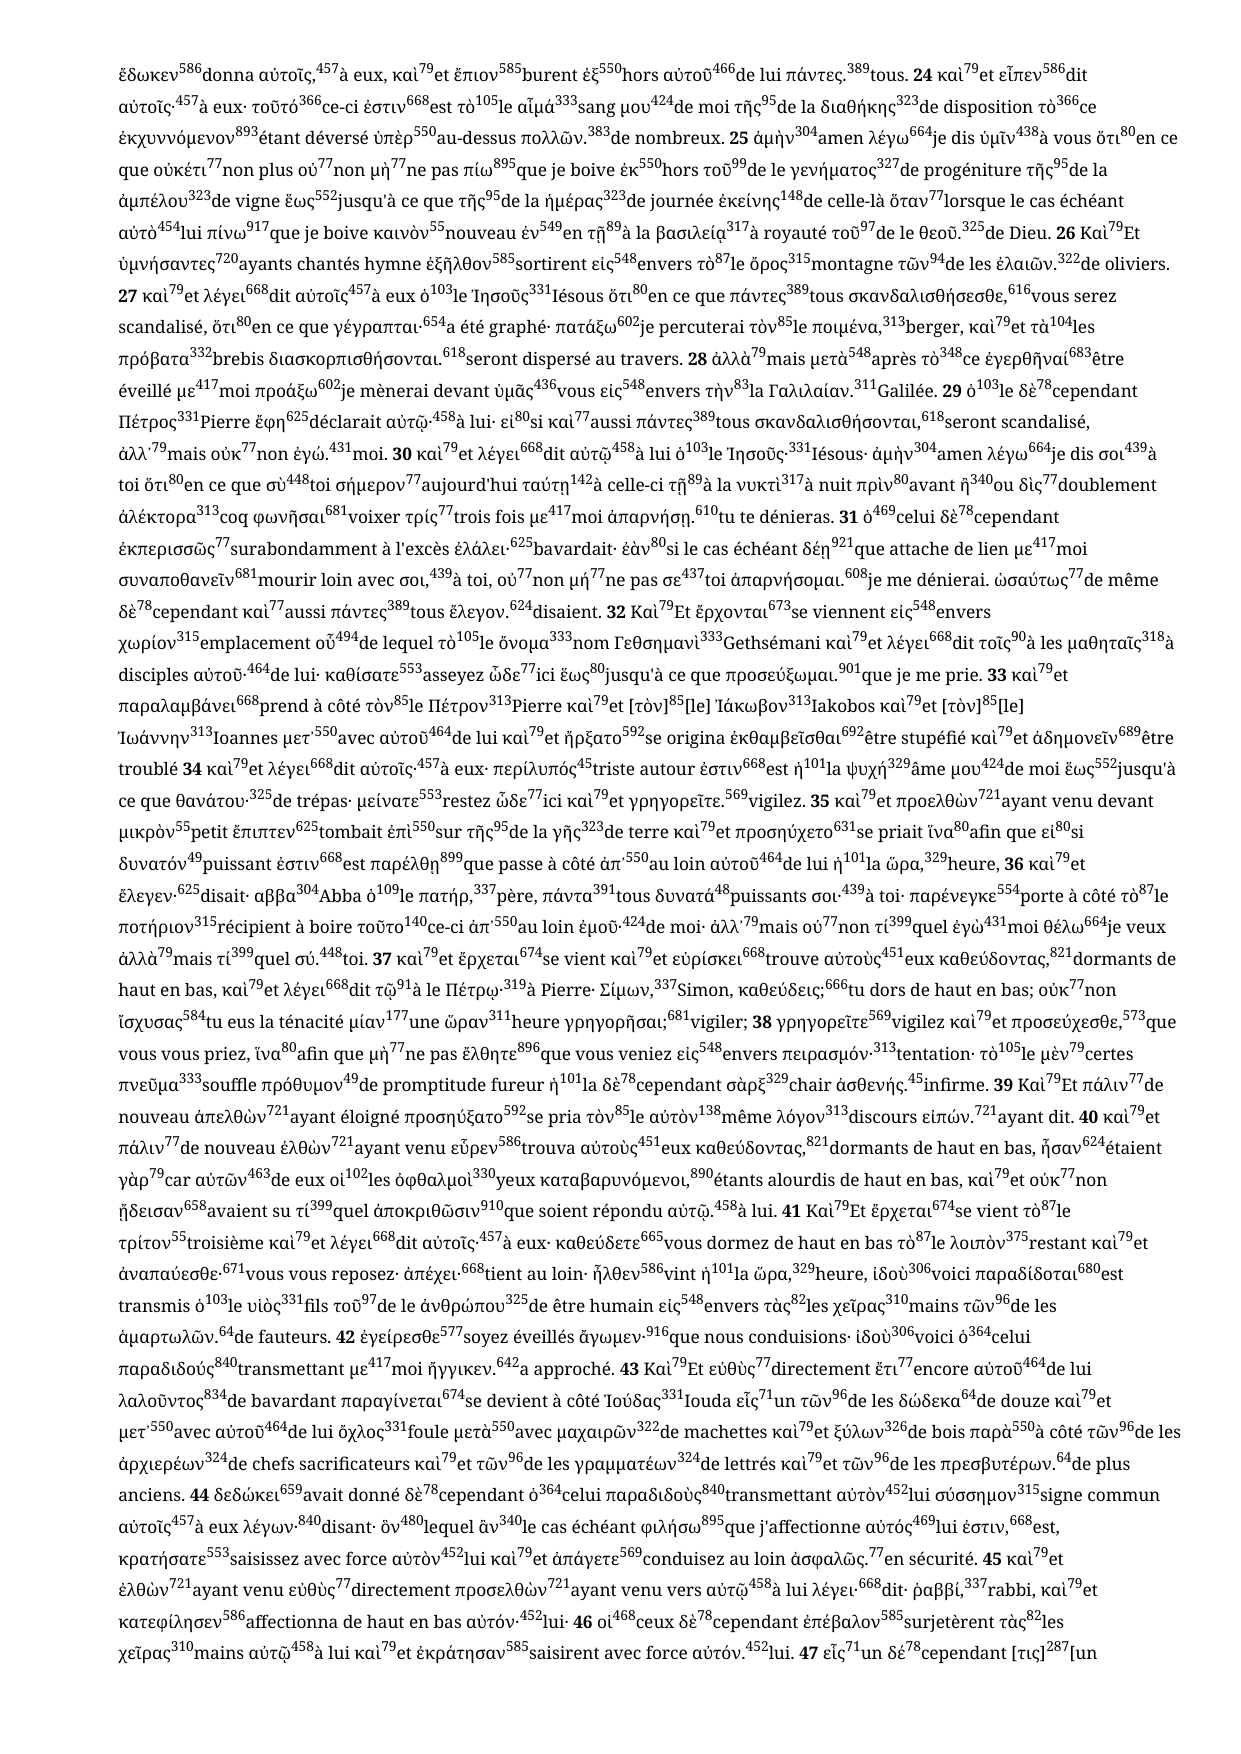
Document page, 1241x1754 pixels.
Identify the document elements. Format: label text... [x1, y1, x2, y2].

text 1 Ἦν625Était δὲ78cependant τὸ105le πάσχα333pâque καὶ79et τὰ104les ἄζυμα72sans levains μετὰ548après δύο176deux ἡμέρας.310journées. καὶ79et ἐζήτουν624cherchaient οἱ102les ἀρχιερεῖς330chefs sacrificateurs καὶ79et οἱ102les γραμματεῖς330lettrés πῶς77comment? αὐτὸν452lui ἐν549en δόλῳ319à fraude κρατήσαντες720ayants saisis avec force ἀποκτείνωσιν·898que tuent catégoriquement· 2 ἔλεγον624disaient γάρ·79car· μὴ77ne pas ἐν549en τῇ89à la ἑορτῇ,317à fête, μήποτε80de peur que ἔσται612se sera θόρυβος331tumulte τοῦ97de le λαοῦ.325de peuple. 3 Καὶ79Et ὄντος834de étant αὐτοῦ464de lui ἐν549en Βηθανίᾳ317à Béthanie ἐν549en τῇ89à la οἰκίᾳ317à maison d'habitation Σίμωνος325de Simon τοῦ97de le λεπροῦ,16de lépreux, κατακειμένου861de se couchant de haut en bas αὐτοῦ464de lui ἦλθεν586vint γυνὴ329femme ἔχουσα838ayante ἀλάβαστρον311alabastre μύρου327de onguent νάρδου323de nard πιστικῆς14de croyalique πολυτελοῦς,14de très coûteuse, συντρίψασα719ayante broyée ensemble τὴν83la ἀλάβαστρον311alabastre κατέχεεν586versa de haut en bas αὐτοῦ464de lui τῆς95de la κεφαλῆς.323de tête. 4 ἦσαν624étaient δέ78cependant τινες389des quelconques ἀγανακτοῦντες839irritants beaucoup πρὸς548vers ἑαυτούς·527eux-mêmes· εἰς548envers τί399quel ἡ101la ἀπώλεια329déperdition αὕτη154celle-ci τοῦ99de le μύρου327de onguent γέγονεν;642a devenu; 5 ἠδύνατο631se pouvait γὰρ79car τοῦτο158ce-ci τὸ105le μύρον333onguent πραθῆναι683être vendu ἐπάνω77sur le haut δηναρίων326de deniers τριακοσίων192de trois cents καὶ79et δοθῆναι683être donné τοῖς90à les πτωχοῖς·58à pauvres· καὶ79et ἐνεβριμῶντο630se irritaient dans αὐτῇ.456à elle. 6 Ὁ103Le δὲ78cependant Ἰησοῦς331Iésous εἶπεν·586dit· ἄφετε553abandonnez αὐτήν·450elle· τί399quel αὐτῇ456à elle κόπους312frappements παρέχετε;665vous fournissez; καλὸν6beau ἔργον315travail ἠργάσατο592se mit au travail ἐν549en ἐμοί.420à moi. 7 πάντοτε77en tout moment γὰρ79car τοὺς84les πτωχοὺς52pauvres ἔχετε665vous avez μεθ᾽550avec ἑαυτῶν521de vous-mêmes καὶ79et ὅταν80lorsque le cas échéant θέλητε918que vous vouliez δύνασθε671vous vous pouvez αὐτοῖς457à eux εὖ77bien ποιῆσαι,681faire, ἐμὲ417moi δὲ78cependant οὐ77non πάντοτε77en tout moment ἔχετε.665vous avez. 8 ὃ482lequel ἔσχεν586eut ἐποίησεν·586fit· προέλαβεν586prit à l'avance μυρίσαι681oindre d'onguent τὸ87le σῶμά315corps μου424de moi εἰς548envers τὸν245le ἐνταφιασμόν.313enterrement. 9 ἀμὴν304amen δὲ78cependant λέγω664je dis ὑμῖν,438à vous, ὅπου80là où ἐὰν340si le cas échéant κηρυχθῇ911que soit annoncé τὸ105le εὐαγγέλιον333évangile εἰς548envers ὅλον269tout entier τὸν85le κόσμον,313monde, καὶ77aussi ὃ482lequel ἐποίησεν586fit αὕτη362celle-ci λαληθήσεται619sera bavardé εἰς548envers μνημόσυνον315objet de mémoration αὐτῆς.462de elle. 10 Καὶ79Et Ἰούδας331Iouda Ἰσκαριὼθ331Iskariote ὁ103le εἷς71un τῶν96de les δώδεκα64de douze ἀπῆλθεν586éloigna πρὸς548vers τοὺς84les ἀρχιερεῖς312chefs sacrificateurs ἵνα80afin que αὐτὸν452lui παραδοῖ899que transmette αὐτοῖς.457à eux. 11 οἱ468ceux δὲ78cependant ἀκούσαντες720ayants écoutés ἐχάρησαν599furent été de joie καὶ79et ἐπηγγείλαντο591se promirent αὐτῷ458à lui ἀργύριον315objet d'argent δοῦναι.681donner. καὶ79et ἐζήτει625cherchait πῶς77comment? αὐτὸν452lui εὐκαίρως77en bien moment παραδοῖ.899que transmette. 12 Καὶ79Et τῇ89à la πρώτῃ206à première ἡμέρᾳ317à journée τῶν98de les ἀζύμων,66de sans levains, ὅτε77lorsque τὸ87le πάσχα315pâque ἔθυον,624sacrifiaient, λέγουσιν667disent αὐτῷ458à lui οἱ102les μαθηταὶ330disciples αὐτοῦ·464de lui· ποῦ77où? θέλεις666tu veux ἀπελθόντες720ayants éloignés ἑτοιμάσωμεν894que nous préparions ἵνα80afin que φάγῃς897que tu manges τὸ87le πάσχα;315pâque; 13 καὶ79et ἀποστέλλει668envoie δύο52deux τῶν96de les μαθητῶν324de disciples αὐτοῦ464de lui καὶ79et λέγει668dit αὐτοῖς·457à eux· ὑπάγετε569dirigez en arrière εἰς548envers τὴν83la πόλιν,311cité, καὶ79et ἀπαντήσει606viendra de loin à la rencontre ὑμῖν438à vous ἄνθρωπος331être humain κεράμιον315cruche ὕδατος327de eau βαστάζων·840mettant en charge· ἀκολουθήσατε553suivez αὐτῷ458à lui 14 καὶ79et ὅπου80là où ἐὰν340si le cas échéant εἰσέλθῃ899que vienne à l'intérieur εἴπατε553dites τῷ91à le οἰκοδεσπότῃ319à despote de maison ὅτι80en ce que ὁ103le διδάσκαλος331enseignant λέγει·668dit· ποῦ77où? ἐστιν668est τὸ105le κατάλυμά333salle de déliage μου424de moi ὅπου77là où τὸ87le πάσχα315pâque μετὰ550avec τῶν96de les μαθητῶν324de disciples μου424de moi φάγω;895que je mange; 15 καὶ79et αὐτὸς469lui ὑμῖν438à vous δείξει606montrera ἀνάγαιον315chambre haute μέγα6grand ἐστρωμένον798ayant été étendu ἕτοιμον·55prêt· καὶ79et ἐκεῖ77là ἑτοιμάσατε553préparez ἡμῖν.419à nous. 16 καὶ79et ἐξῆλθον585sortirent οἱ102les μαθηταὶ330disciples καὶ79et ἦλθον585vinrent εἰς548envers τὴν83la πόλιν311cité καὶ79et εὗρον585trouvèrent καθὼς77de haut en bas comme εἶπεν586dit αὐτοῖς457à eux καὶ79et ἡτοίμασαν585préparèrent τὸ87le πάσχα.315pâque. 17 Καὶ79Et ὀψίας63de tardive γενομένης732de se ayante devenue ἔρχεται674se vient μετὰ550avec τῶν96de les δώδεκα.64de douze. 18 καὶ79et ἀνακειμένων860de se couchants de bas en haut αὐτῶν463de eux καὶ79et ἐσθιόντων833de mangeants ὁ103le Ἰησοῦς331Iésous εἶπεν·586dit· ἀμὴν304amen λέγω664je dis ὑμῖν438à vous ὅτι80en ce que εἷς71un ἐξ550hors ὑμῶν441de vous παραδώσει606transmettra με417moi ὁ364celui ἐσθίων840mangeant μετ᾽550avec ἐμοῦ.424de moi. 19 ἤρξαντο591se originèrent λυπεῖσθαι692être attristé καὶ79et λέγειν689dire αὐτῷ458à lui εἷς71un κατὰ547de haut en bas εἷς·71un· μήτι340ne serait-ce que ἐγώ;431moi; 20 ὁ469celui δὲ78cependant εἶπεν586dit αὐτοῖς·457à eux· εἷς71un τῶν96de les δώδεκα,64de douze, ὁ364celui ἐμβαπτόμενος867se trempant dedans μετ᾽550avec ἐμοῦ424de moi εἰς548envers τὸ87le τρύβλιον.315bol. 21 ὅτι80en ce que ὁ103le μὲν79certes υἱὸς331fils τοῦ97de le ἀνθρώπου325de être humain ὑπάγει668dirige en arrière καθὼς77de haut en bas comme γέγραπται654a été graphé περὶ550autour αὐτοῦ,464de lui, οὐαὶ304Ouai δὲ78cependant τῷ91à le ἀνθρώπῳ319à être humain ἐκείνῳ144à celui-là δι᾽550par οὗ492de lequel ὁ103le υἱὸς331fils τοῦ97de le ἀνθρώπου325de être humain παραδίδοται·680est transmis· καλὸν49beau ἦν625était αὐτῷ458à lui εἰ80si οὐκ77non ἐγεννήθη600fut engendré ὁ103le ἄνθρωπος331être humain ἐκεῖνος.156celui-là. 22 Καὶ79Et ἐσθιόντων833de mangeants αὐτῶν463de eux λαβὼν721ayant pris ἄρτον313pain εὐλογήσας721ayant élogié ἔκλασεν586cassa καὶ79et ἔδωκεν586donna αὐτοῖς457à eux καὶ79et εἶπεν·586dit· λάβετε,553prenez, τοῦτό366ce-ci ἐστιν668est τὸ105le σῶμά333corps μου.424de moi. 23 καὶ79et λαβὼν721ayant pris ποτήριον315récipient à boire εὐχαριστήσας721ayant rendu grâce ἔδωκεν586donna αὐτοῖς,457à eux, καὶ79et ἔπιον585burent ἐξ550hors αὐτοῦ466de lui πάντες.389tous. 24 καὶ79et εἶπεν586dit αὐτοῖς·457à eux· τοῦτό366ce-ci ἐστιν668est τὸ105le αἷμά333sang μου424de moi τῆς95de la διαθήκης323de disposition τὸ366ce ἐκχυννόμενον893étant déversé ὑπὲρ550au-dessus πολλῶν.383de nombreux. 25 ἀμὴν304amen λέγω664je dis ὑμῖν438à vous ὅτι80en ce que οὐκέτι77non plus οὐ77non μὴ77ne pas πίω895que je boive ἐκ550hors τοῦ99de le γενήματος327de progéniture τῆς95de la ἀμπέλου323de vigne ἕως552jusqu'à ce que τῆς95de la ἡμέρας323de journée ἐκείνης148de celle-là ὅταν77lorsque le cas échéant αὐτὸ454lui πίνω917que je boive καινὸν55nouveau ἐν549en τῇ89à la βασιλείᾳ317à royauté τοῦ97de le θεοῦ.325de Dieu. 26 Καὶ79Et ὑμνήσαντες720ayants chantés hymne ἐξῆλθον585sortirent εἰς548envers τὸ87le ὄρος315montagne τῶν94de les ἐλαιῶν.322de oliviers. 27 καὶ79et λέγει668dit αὐτοῖς457à eux ὁ103le Ἰησοῦς331Iésous ὅτι80en ce que πάντες389tous σκανδαλισθήσεσθε,616vous serez scandalisé, ὅτι80en ce que γέγραπται·654a été graphé· πατάξω602je percuterai τὸν85le ποιμένα,313berger, καὶ79et τὰ104les πρόβατα332brebis διασκορπισθήσονται.618seront dispersé au travers. 28 ἀλλὰ79mais μετὰ548après τὸ348ce ἐγερθῆναί683être éveillé με417moi προάξω602je mènerai devant ὑμᾶς436vous εἰς548envers τὴν83la Γαλιλαίαν.311Galilée. 29 ὁ103le δὲ78cependant Πέτρος331Pierre ἔφη625déclarait αὐτῷ·458à lui· εἰ80si καὶ77aussi πάντες389tous σκανδαλισθήσονται,618seront scandalisé, ἀλλ᾽79mais οὐκ77non ἐγώ.431moi. 30 καὶ79et λέγει668dit αὐτῷ458à lui ὁ103le Ἰησοῦς·331Iésous· ἀμὴν304amen λέγω664je dis σοι439à toi ὅτι80en ce que σὺ448toi σήμερον77aujourd'hui ταύτῃ142à celle-ci τῇ89à la νυκτὶ317à nuit πρὶν80avant ἢ340ou δὶς77doublement ἀλέκτορα313coq φωνῆσαι681voixer τρίς77trois fois με417moi ἀπαρνήσῃ.610tu te dénieras. 31 ὁ469celui δὲ78cependant ἐκπερισσῶς77surabondamment à l'excès ἐλάλει·625bavardait· ἐὰν80si le cas échéant δέῃ921que attache de lien με417moi συναποθανεῖν681mourir loin avec σοι,439à toi, οὐ77non μή77ne pas σε437toi ἀπαρνήσομαι.608je me dénierai. ὡσαύτως77de même δὲ78cependant καὶ77aussi πάντες389tous ἔλεγον.624disaient. 32 Καὶ79Et ἔρχονται673se viennent εἰς548envers χωρίον315emplacement οὗ494de lequel τὸ105le ὄνομα333nom Γεθσημανὶ333Gethsémani καὶ79et λέγει668dit τοῖς90à les μαθηταῖς318à disciples αὐτοῦ·464de lui· καθίσατε553asseyez ὧδε77ici ἕως80jusqu'à ce que προσεύξωμαι.901que je me prie. 33 καὶ79et παραλαμβάνει668prend à côté τὸν85le Πέτρον313Pierre καὶ79et [τὸν]85[le] Ἰάκωβον313Iakobos καὶ79et [τὸν]85[le] Ἰωάννην313Ioannes μετ᾽550avec αὐτοῦ464de lui καὶ79et ἤρξατο592se origina ἐκθαμβεῖσθαι692être stupéfié καὶ79et ἀδημονεῖν689être troublé 34 καὶ79et λέγει668dit αὐτοῖς·457à eux· περίλυπός45triste autour ἐστιν668est ἡ101la ψυχή329âme μου424de moi ἕως552jusqu'à ce que θανάτου·325de trépas· μείνατε553restez ὧδε77ici καὶ79et γρηγορεῖτε.569vigilez. 35 καὶ79et προελθὼν721ayant venu devant μικρὸν55petit ἔπιπτεν625tombait ἐπὶ550sur τῆς95de la γῆς323de terre καὶ79et προσηύχετο631se priait ἵνα80afin que εἰ80si δυνατόν49puissant ἐστιν668est παρέλθῃ899que passe à côté ἀπ᾽550au loin αὐτοῦ464de lui ἡ101la ὥρα,329heure, 36 καὶ79et ἔλεγεν·625disait· αββα304Abba ὁ109le πατήρ,337père, πάντα391tous δυνατά48puissants σοι·439à toi· παρένεγκε554porte à côté τὸ87le ποτήριον315récipient à boire τοῦτο140ce-ci ἀπ᾽550au loin ἐμοῦ·424de moi· ἀλλ᾽79mais οὐ77non τί399quel ἐγὼ431moi θέλω664je veux ἀλλὰ79mais τί399quel σύ.448toi. 37 καὶ79et ἔρχεται674se vient καὶ79et εὑρίσκει668trouve αὐτοὺς451eux καθεύδοντας,821dormants de haut en bas, καὶ79et λέγει668dit τῷ91à le Πέτρῳ·319à Pierre· Σίμων,337Simon, καθεύδεις;666tu dors de haut en bas; οὐκ77non ἴσχυσας584tu eus la ténacité μίαν177une ὥραν311heure γρηγορῆσαι;681vigiler; 38 γρηγορεῖτε569vigilez καὶ79et προσεύχεσθε,573que vous vous priez, ἵνα80afin que μὴ77ne pas ἔλθητε896que vous veniez εἰς548envers πειρασμόν·313tentation· τὸ105le μὲν79certes πνεῦμα333souffle πρόθυμον49de promptitude fureur ἡ101la δὲ78cependant σὰρξ329chair ἀσθενής.45infirme. 39 Καὶ79Et πάλιν77de nouveau ἀπελθὼν721ayant éloigné προσηύξατο592se pria τὸν85le αὐτὸν138même λόγον313discours εἰπών.721ayant dit. 40 καὶ79et πάλιν77de nouveau ἐλθὼν721ayant venu εὗρεν586trouva αὐτοὺς451eux καθεύδοντας,821dormants de haut en bas, ἦσαν624étaient γὰρ79car αὐτῶν463de eux οἱ102les ὀφθαλμοὶ330yeux καταβαρυνόμενοι,890étants alourdis de haut en bas, καὶ79et οὐκ77non ᾔδεισαν658avaient su τί399quel ἀποκριθῶσιν910que soient répondu αὐτῷ.458à lui. 41 Καὶ79Et ἔρχεται674se vient τὸ87le τρίτον55troisième καὶ79et λέγει668dit αὐτοῖς·457à eux· καθεύδετε665vous dormez de haut en bas τὸ87le λοιπὸν375restant καὶ79et ἀναπαύεσθε·671vous vous reposez· ἀπέχει·668tient au loin· ἦλθεν586vint ἡ101la ὥρα,329heure, ἰδοὺ306voici παραδίδοται680est transmis ὁ103le υἱὸς331fils τοῦ97de le ἀνθρώπου325de être humain εἰς548envers τὰς82les χεῖρας310mains τῶν96de les ἁμαρτωλῶν.64de fauteurs. 42 ἐγείρεσθε577soyez éveillés ἄγωμεν·916que nous conduisions· ἰδοὺ306voici ὁ364celui παραδιδούς840transmettant με417moi ἤγγικεν.642a approché. 43 Καὶ79Et εὐθὺς77directement ἔτι77encore αὐτοῦ464de lui λαλοῦντος834de bavardant παραγίνεται674se devient à côté Ἰούδας331Iouda εἷς71un τῶν96de les δώδεκα64de douze καὶ79et μετ᾽550avec αὐτοῦ464de lui ὄχλος331foule μετὰ550avec μαχαιρῶν322de machettes καὶ79et ξύλων326de bois παρὰ550à côté τῶν96de les ἀρχιερέων324de chefs sacrificateurs καὶ79et τῶν96de les γραμματέων324de lettrés καὶ79et τῶν96de les πρεσβυτέρων.64de plus anciens. 44 δεδώκει659avait donné δὲ78cependant ὁ364celui παραδιδοὺς840transmettant αὐτὸν452lui σύσσημον315signe commun αὐτοῖς457à eux λέγων·840disant· ὃν480lequel ἂν340le cas échéant φιλήσω895que j'affectionne αὐτός469lui ἐστιν,668est, κρατήσατε553saisissez avec force αὐτὸν452lui καὶ79et ἀπάγετε569conduisez au loin ἀσφαλῶς.77en sécurité. 45 καὶ79et ἐλθὼν721ayant venu εὐθὺς77directement προσελθὼν721ayant venu vers αὐτῷ458à lui λέγει·668dit· ῥαββί,337rabbi, καὶ79et κατεφίλησεν586affectionna de haut en bas αὐτόν·452lui· 46 οἱ468ceux δὲ78cependant ἐπέβαλον585surjetèrent τὰς82les χεῖρας310mains αὐτῷ458à lui καὶ79et ἐκράτησαν585saisirent avec force αὐτόν.452lui. 47 εἷς71un δέ78cependant [τις]287[un quelconque] τῶν357de ceux παρεστηκότων777de ayants dressés à côté σπασάμενος740se ayant dégainé τὴν83la μάχαιραν311machette ἔπαισεν586frappa τὸν85le δοῦλον313mâle esclave τοῦ97de le ἀρχιερέως325de chef sacrificateur καὶ79et ἀφεῖλεν586saisit au loin αὐτοῦ464de lui τὸ87le ὠτάριον.315bout d'oreille. 48 Καὶ79Et ἀποκριθεὶς760ayant été répondu ὁ103le Ἰησοῦς331Iésous εἶπεν586dit αὐτοῖς·457à eux· ὡς80comme ἐπὶ548sur λῃστὴν313pilleur ἐξήλθατε583vous sortîtes μετὰ550avec μαχαιρῶν322de machettes καὶ79et ξύλων326de bois συλλαβεῖν681prendre ensemble με;417moi; 49 καθ᾽548selon ἡμέραν311journée ἤμην627je m'étais πρὸς548vers ὑμᾶς436vous ἐν549en τῷ93à le ἱερῷ321à sanctuaire διδάσκων840enseignant καὶ79et οὐκ77non ἐκρατήσατέ583vous saisîtes avec force με·417moi· ἀλλ᾽79mais ἵνα80afin que πληρωθῶσιν910que soient fait plénitude αἱ100les γραφαί.328graphes. 50 Καὶ79Et ἀφέντες720ayants abandonnés αὐτὸν452lui ἔφυγον585fuirent πάντες.389tous. 51 καὶ79et νεανίσκος331adolescent τις287un quelconque συνηκολούθει625suivait ensemble αὐτῷ458à lui περιβεβλημένος813ayant été entouré σινδόνα311sindon ἐπὶ550sur γυμνοῦ,67de nu, καὶ79et κρατοῦσιν667saisissent avec force αὐτόν·452lui· 52 ὁ364celui δὲ78cependant καταλιπὼν721ayant laissé en contrebas τὴν83la σινδόνα311sindon γυμνὸς71nu ἔφυγεν.586fuit. 53 Καὶ79Et ἀπήγαγον585conduisirent au loin τὸν85le Ἰησοῦν313Iésous πρὸς548vers τὸν85le ἀρχιερέα,313chef sacrificateur, καὶ79et συνέρχονται673se viennent ensemble πάντες286tous οἱ102les ἀρχιερεῖς330chefs sacrificateurs καὶ79et οἱ102les πρεσβύτεροι70plus anciens καὶ79et οἱ102les γραμματεῖς.330lettrés. 54 καὶ79et ὁ103le Πέτρος331Pierre ἀπὸ547au loin μακρόθεν77à distance ἠκολούθησεν586suivit αὐτῷ458à lui ἕως551jusqu'à ce que ἔσω77dedans εἰς548envers τὴν83la αὐλὴν311cour τοῦ97de le ἀρχιερέως325de chef sacrificateur καὶ79et ἦν625était συγκαθήμενος867se asseyant ensemble μετὰ550avec τῶν96de les ὑπηρετῶν324de ministres καὶ79et θερμαινόμενος867se chauffant πρὸς548vers τὸ87le φῶς.315lumière. 55 Οἱ102Les δὲ78cependant ἀρχιερεῖς330chefs sacrificateurs καὶ79et ὅλον289tout entier τὸ105le συνέδριον333sanhédrin ἐζήτουν624cherchaient κατὰ550contre τοῦ97de le Ἰησοῦ325de Iésous μαρτυρίαν311témoignation εἰς548envers τὸ348ce θανατῶσαι681mettre à trépas αὐτόν,452lui, καὶ79et οὐχ77non ηὕρισκον·624trouvaient· 56 πολλοὶ389nombreux γὰρ79car ἐψευδομαρτύρουν624témoignaient faussement κατ᾽550contre αὐτοῦ,464de lui, καὶ79et ἴσαι44égales αἱ100les μαρτυρίαι328témoignations οὐκ77non ἦσαν.624étaient. 57 καί79et τινες389des quelconques ἀναστάντες720ayants redressés ἐψευδομαρτύρουν624témoignaient faussement κατ᾽550contre αὐτοῦ464de lui λέγοντες839disants 58 ὅτι80en ce que ἡμεῖς430nous ἠκούσαμεν581nous écoutâmes αὐτοῦ464de lui λέγοντος834de disant ὅτι80en ce que ἐγὼ431moi καταλύσω602je délierai vers le bas τὸν85le ναὸν313temple τοῦτον138celui-ci τὸν85le χειροποίητον4fait de main καὶ79et διὰ550par τριῶν188de trois ἡμερῶν322de journées ἄλλον115autre ἀχειροποίητον53non fait de main οἰκοδομήσω.602j'édifierai en maison. 59 καὶ79et οὐδὲ77non cependant οὕτως77ainsi ἴση45égale ἦν625était ἡ101la μαρτυρία329témoignation αὐτῶν.463de eux. 60 Καὶ79Et ἀναστὰς721ayant redressé ὁ103le ἀρχιερεὺς331chef sacrificateur εἰς548envers μέσον55au milieu ἐπηρώτησεν586surinterrogea τὸν85le Ἰησοῦν313Iésous λέγων·840disant· οὐκ77non ἀποκρίνῃ672tu te réponds οὐδὲν375aucun τί399quel οὗτοί363ceux-ci σου442de toi καταμαρτυροῦσιν;667témoignent contre; 61 ὁ469celui δὲ78cependant ἐσιώπα625silençait καὶ79et οὐκ77non ἀπεκρίνατο592se répondit οὐδέν.375aucun. πάλιν77de nouveau ὁ103le ἀρχιερεὺς331chef sacrificateur ἐπηρώτα625surinterrogeait αὐτὸν452lui καὶ79et λέγει668dit αὐτῷ·458à lui· σὺ448toi εἶ666tu es ὁ103le χριστὸς331Christ ὁ103le υἱὸς331fils τοῦ97de le εὐλογητοῦ;65de élogié; 62 ὁ103le δὲ78cependant Ἰησοῦς331Iésous εἶπεν·586dit· ἐγώ431moi εἰμι,664je suis, καὶ79et ὄψεσθε609vous vous verrez τὸν85le υἱὸν313fils τοῦ97de le ἀνθρώπου325de être humain ἐκ550hors δεξιῶν66de droits καθήμενον849se étant assis τῆς95de la δυνάμεως323de puissance καὶ79et ἐρχόμενον849se venant μετὰ550avec τῶν94de les νεφελῶν322de nuées τοῦ97de le οὐρανοῦ.325de ciel. 63 ὁ103le δὲ78cependant ἀρχιερεὺς331chef sacrificateur διαρρήξας721ayant fracassé à travers τοὺς84les χιτῶνας312chitons αὐτοῦ464de lui λέγει·668dit· τί399quel ἔτι77encore χρείαν311besoin ἔχομεν663nous avons μαρτύρων;324de témoins; 64 ἠκούσατε583vous écoutâtes τῆς95de la βλασφημίας·323de blasphémie· τί399quel ὑμῖν438à vous φαίνεται;674se apparaît en lumière; οἱ363ceux δὲ78cependant πάντες286tous κατέκριναν585jugèrent contre αὐτὸν452lui ἔνοχον32tenu au-dedans εἶναι689être θανάτου.325de trépas. 65 Καὶ79Et ἤρξαντό591se originèrent τινες389des quelconques ἐμπτύειν689cracher envers αὐτῷ458à lui καὶ79et περικαλύπτειν689couvrir autour αὐτοῦ464de lui τὸ87le πρόσωπον315face καὶ79et κολαφίζειν689tabasser αὐτὸν452lui καὶ79et λέγειν689dire αὐτῷ·458à lui· προφήτευσον,554prophétise, καὶ79et οἱ102les ὑπηρέται330ministres ῥαπίσμασιν320à gifles αὐτὸν452lui ἔλαβον.585prirent. 66 Καὶ79Et ὄντος834de étant τοῦ97de le Πέτρου325de Pierre κάτω77vers le bas ἐν549en τῇ89à la αὐλῇ317à cour ἔρχεται674se vient μία69une τῶν94de les παιδισκῶν322de jeunes servantes τοῦ97de le ἀρχιερέως325de chef sacrificateur 67 καὶ79et ἰδοῦσα719ayante vue τὸν85le Πέτρον313Pierre θερμαινόμενον849se chauffant ἐμβλέψασα719ayante entrée regard αὐτῷ458à lui λέγει·668dit· καὶ77aussi σὺ448toi μετὰ550avec τοῦ97de le Ναζαρηνοῦ65de Nazarénien ἦσθα629tu te étais τοῦ97de le Ἰησοῦ.325de Iésous. 68 ὁ469celui δὲ78cependant ἠρνήσατο592se nia λέγων·840disant· οὔτε79ni οἶδα638j'ai su οὔτε79ni ἐπίσταμαι670je m'établis sûrement σὺ448toi τί399quel λέγεις.666tu dis. καὶ79et ἐξῆλθεν586sortit ἔξω77au-dehors εἰς548envers τὸ87le προαύλιον315vestibule [καὶ79[et ἀλέκτωρ331coq ἐφώνησεν].586voixa]. 69 καὶ79et ἡ101la παιδίσκη329jeune servante ἰδοῦσα719ayante vue αὐτὸν452lui ἤρξατο592se origina πάλιν77de nouveau λέγειν689dire τοῖς351à ceux παρεστῶσιν773à ayants dressés à côté ὅτι80en ce que οὗτος469celui-ci ἐξ550hors αὐτῶν463de eux ἐστιν.668est. 70 ὁ469celui δὲ78cependant πάλιν77de nouveau ἠρνεῖτο.631se niait. Καὶ79Et μετὰ548après μικρὸν55petit πάλιν77de nouveau οἱ363ceux παρεστῶτες782ayants dressés à côté ἔλεγον624disaient τῷ91à le Πέτρῳ·319à Pierre· ἀληθῶς77vraiment ἐξ550hors αὐτῶν463de eux εἶ,666tu es, καὶ77aussi γὰρ79car Γαλιλαῖος71Galiléen εἶ.666tu es. 71 ὁ469celui δὲ78cependant ἤρξατο592se origina ἀναθεματίζειν689anathématiser καὶ79et ὀμνύειν689jurer ὅτι80en ce que οὐκ77non οἶδα638j'ai su τὸν85le ἄνθρωπον313être humain τοῦτον138celui-ci ὃν480lequel λέγετε.665vous dites. 72 καὶ79et εὐθὺς77directement ἐκ550hors δευτέρου67de deuxième ἀλέκτωρ331coq ἐφώνησεν.586voixa. Καὶ79Et ἀνεμνήσθη600fut remémoré ὁ103le Πέτρος331Pierre τὸ87le ῥῆμα315oral ὡς80comme εἶπεν586dit αὐτῷ458à lui ὁ103le Ἰησοῦς331Iésous ὅτι80en ce que πρὶν80avant ἀλέκτορα313coq φωνῆσαι681voixer δὶς77doublement τρίς77trois fois με417moi ἀπαρνήσῃ·610tu te dénieras· καὶ79et ἐπιβαλὼν721ayant surjeté ἔκλαιεν.625pleurait. [118, 59, 1181, 1665]
